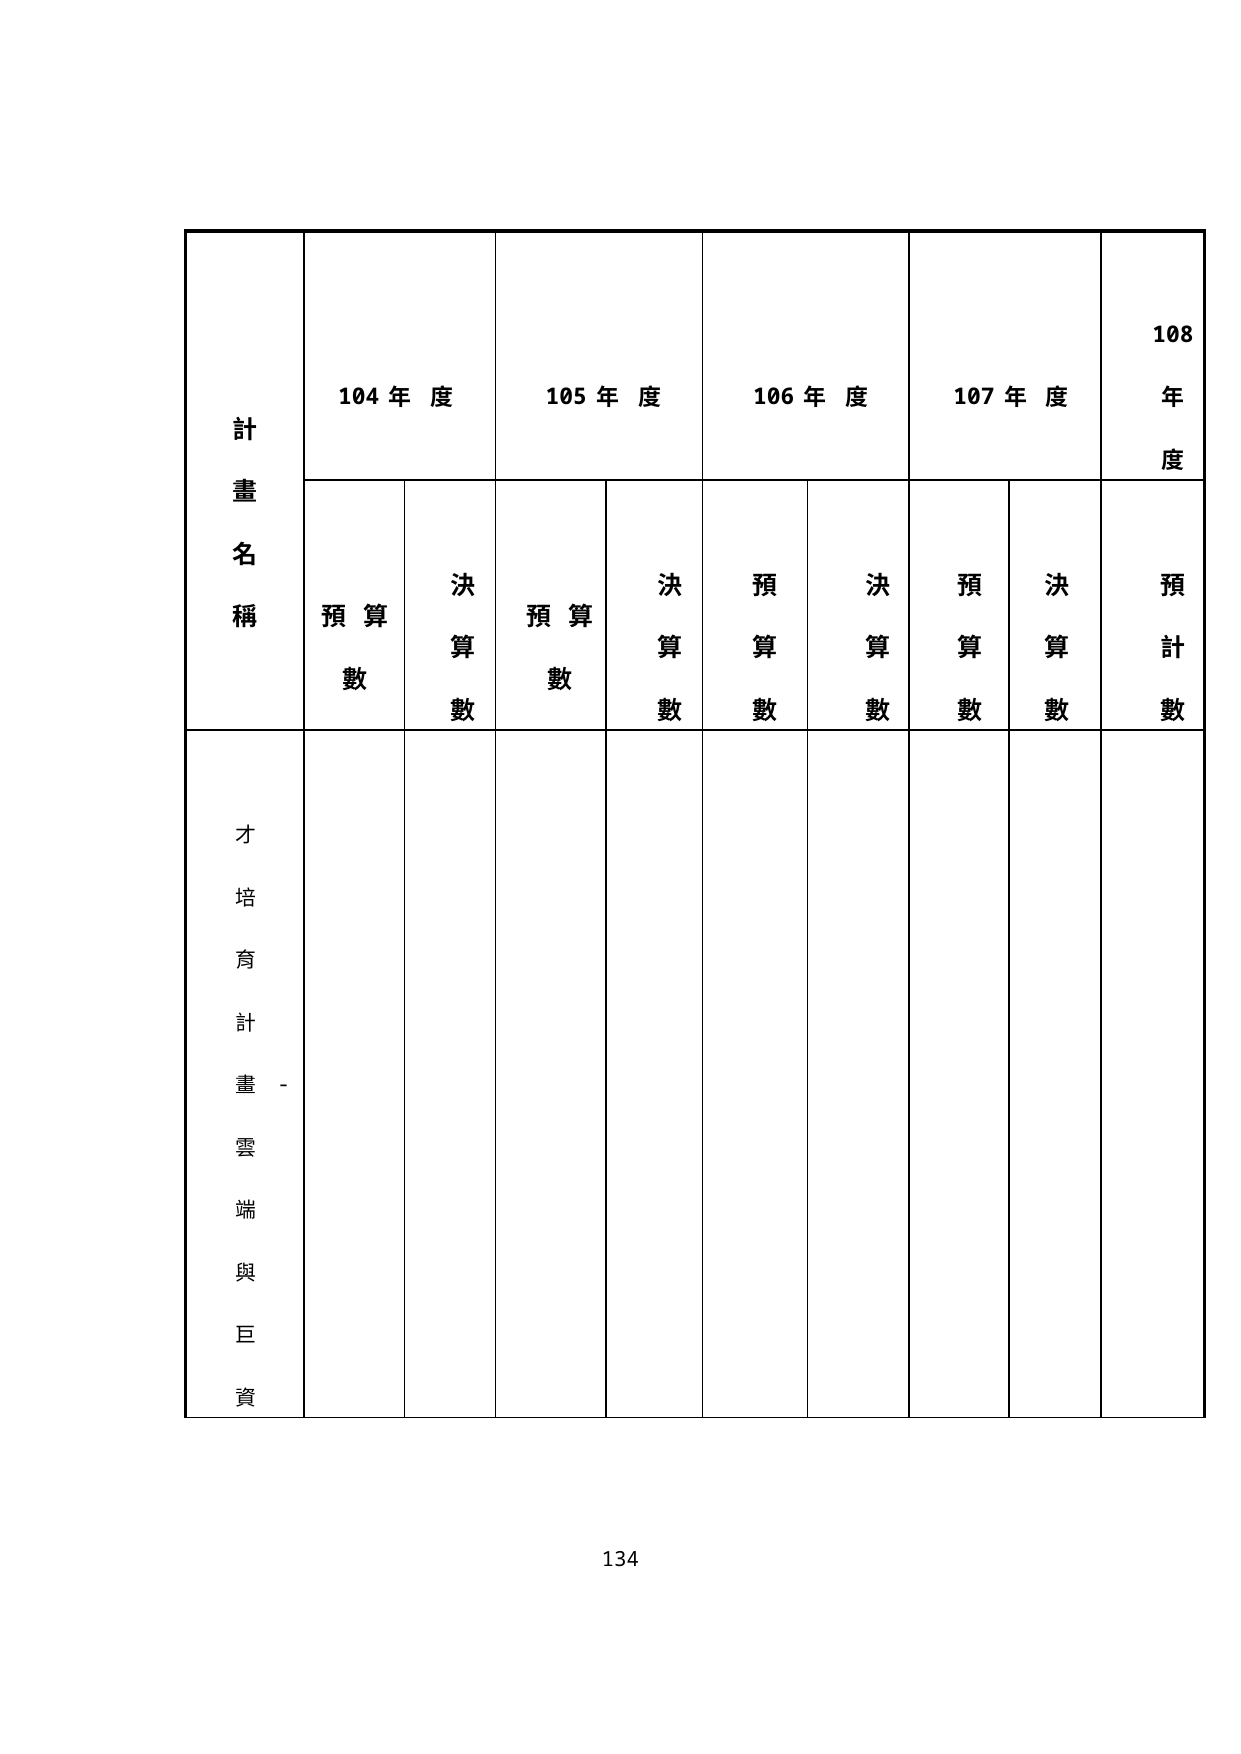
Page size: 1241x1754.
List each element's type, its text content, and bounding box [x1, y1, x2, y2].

table_cell 決算數 [607, 481, 702, 729]
table_cell 決算數 [405, 481, 495, 729]
table_header 104年度 [305, 233, 495, 479]
table_cell - [910, 731, 1008, 1417]
table_header 107年度 [910, 233, 1100, 479]
table_cell - [808, 731, 908, 1417]
table_cell - [305, 731, 404, 1417]
table_cell - [1010, 731, 1100, 1417]
table_cell 預算數 [496, 481, 605, 729]
table_cell - [405, 731, 495, 1417]
table_cell - [607, 731, 702, 1417]
table_header 106年度 [703, 233, 908, 479]
table_cell 預計數 [1102, 481, 1203, 729]
table_cell 決算數 [1010, 481, 1100, 729]
table_cell [1102, 731, 1203, 1417]
table_cell 預算數 [703, 481, 807, 729]
table_cell - [496, 731, 605, 1417]
table_header 計畫名稱 [187, 233, 303, 729]
table_cell 決算數 [808, 481, 908, 729]
table_cell 才培育計畫-雲端與巨資 [187, 731, 303, 1417]
table_cell 預算數 [910, 481, 1008, 729]
table_cell - [703, 731, 807, 1417]
table_header 105年度 [496, 233, 702, 479]
table_header 108年度 [1102, 233, 1203, 479]
table_cell 預算數 [305, 481, 404, 729]
